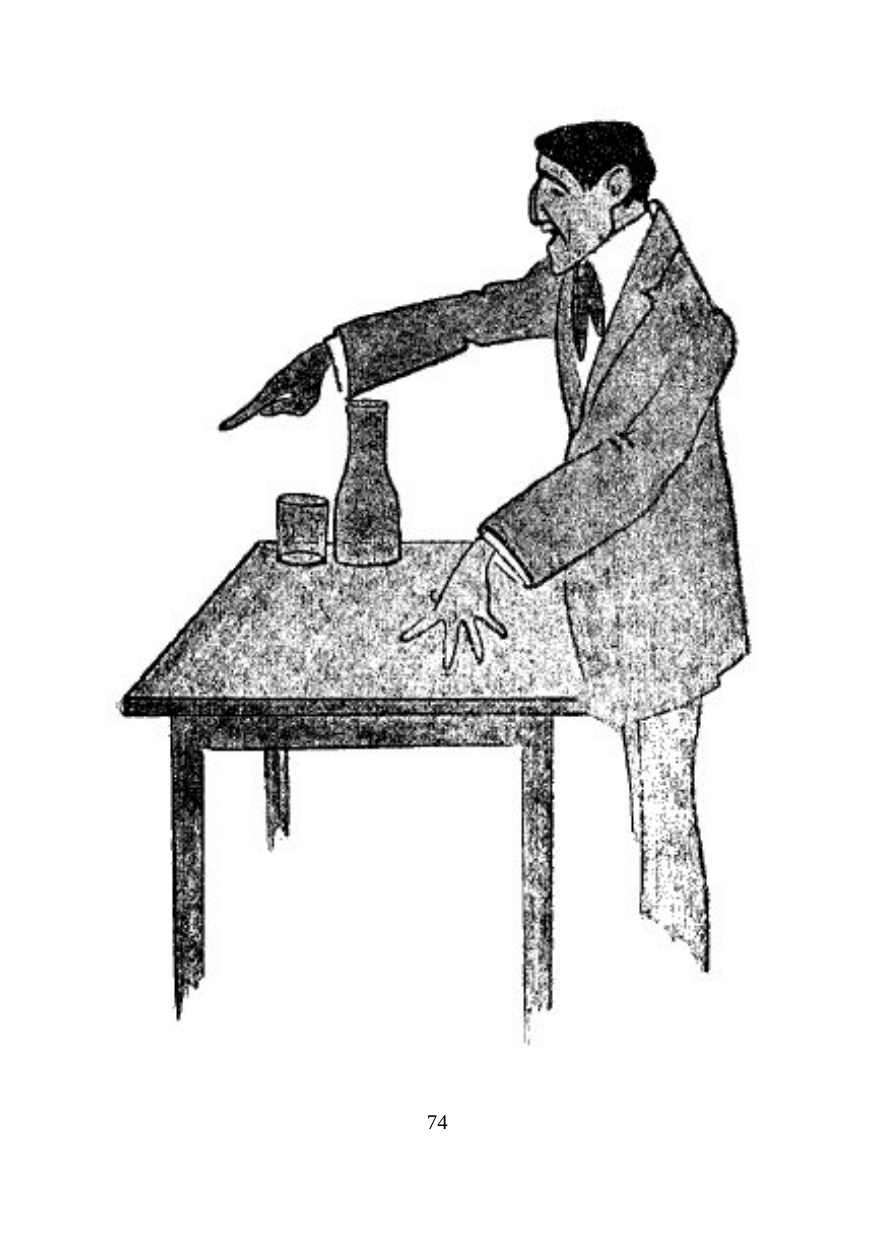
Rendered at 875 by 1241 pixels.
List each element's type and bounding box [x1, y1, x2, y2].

picture [106, 106, 768, 1062]
